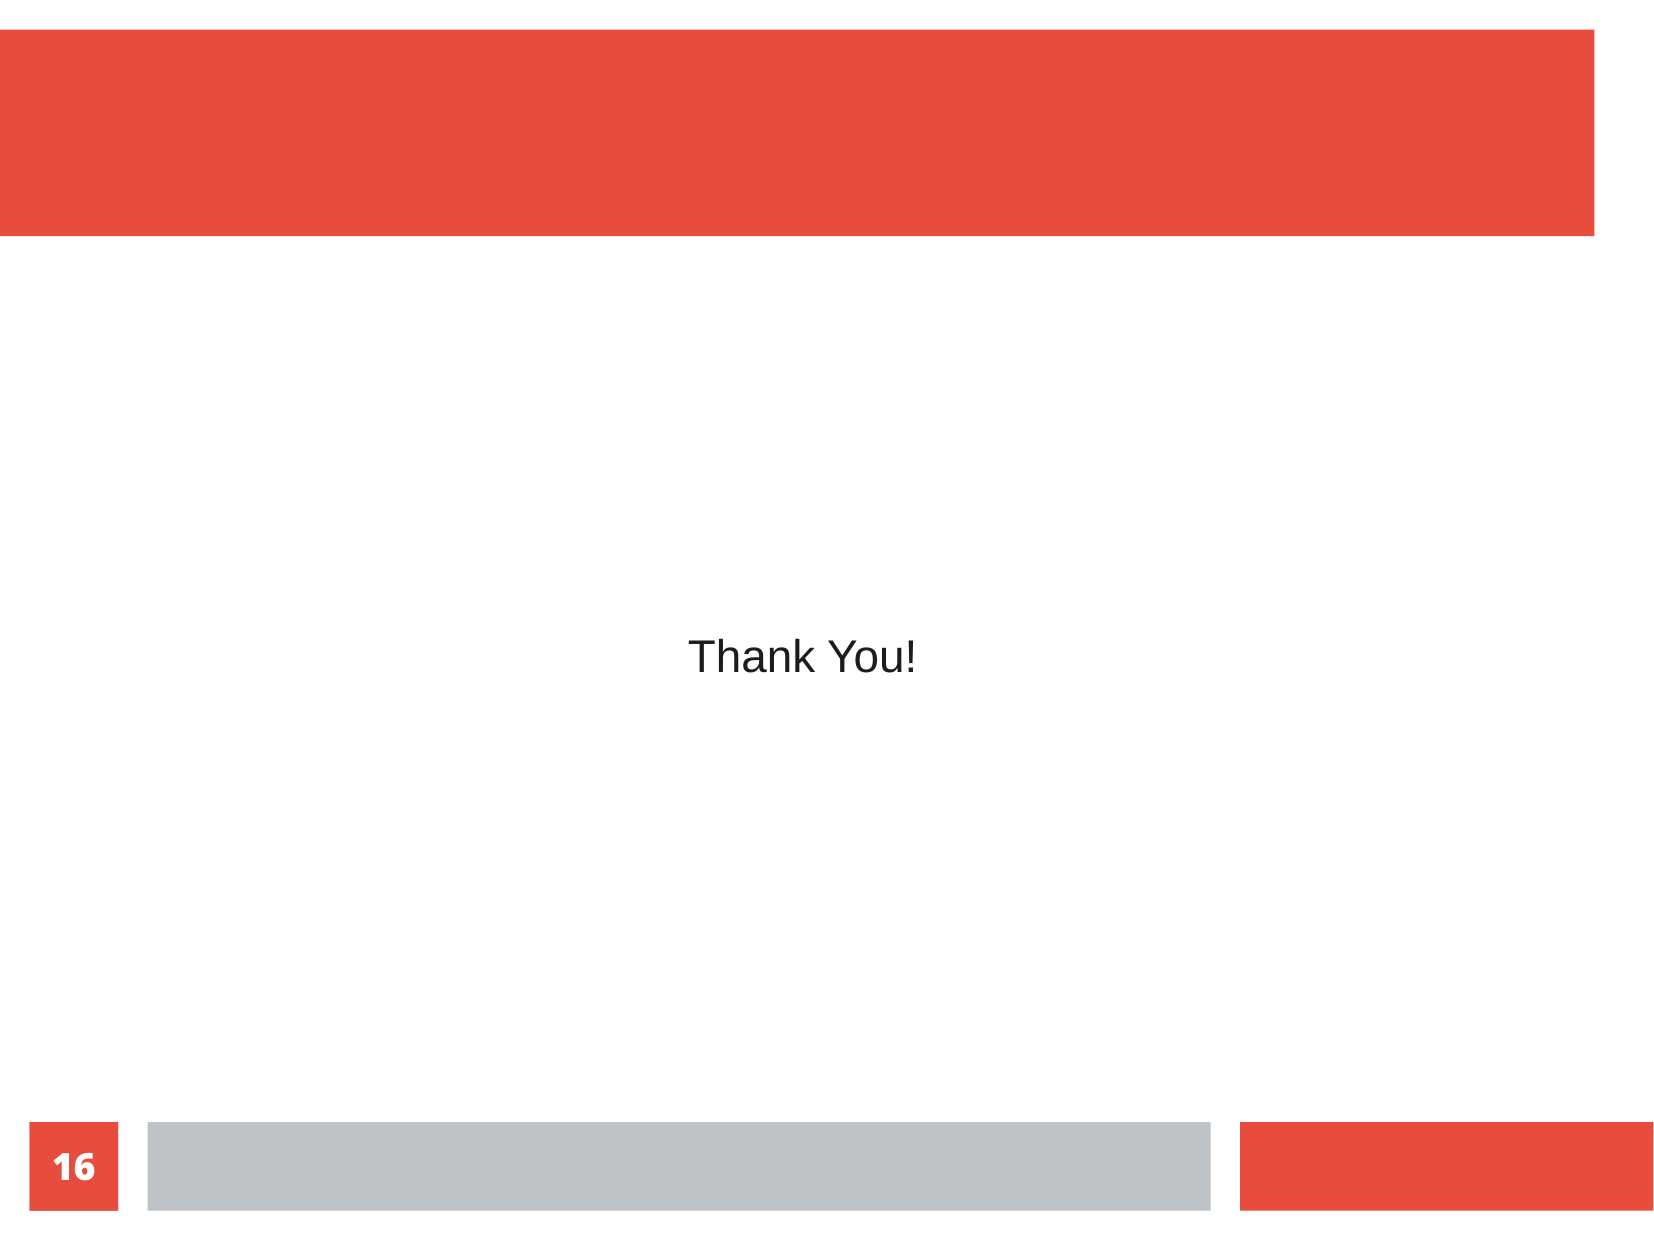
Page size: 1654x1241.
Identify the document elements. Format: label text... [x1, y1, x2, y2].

subtitle Thank You! [23, 271, 1642, 1096]
